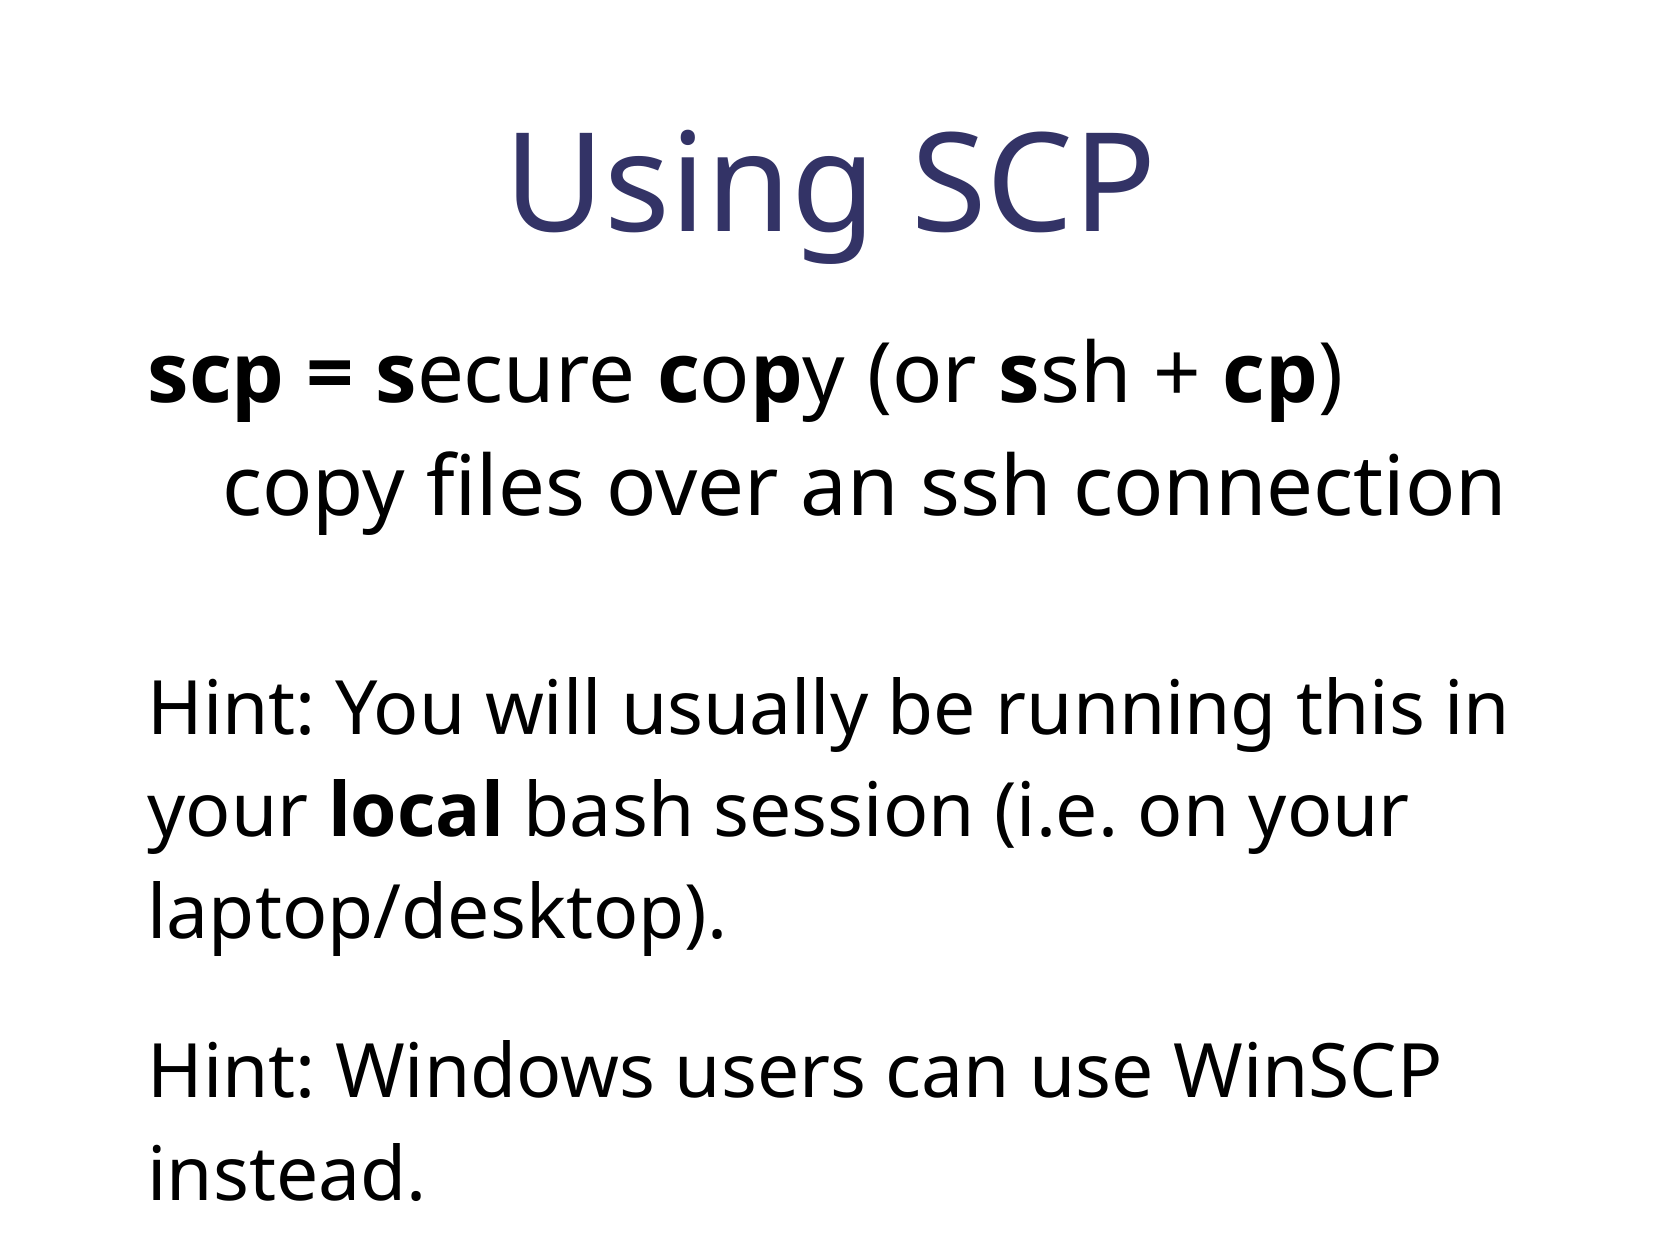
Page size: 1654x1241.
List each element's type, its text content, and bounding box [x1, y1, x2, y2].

title Using SCP [86, 75, 1576, 283]
subtitle scp = secure copy (or ssh + cp) copy files over an ssh connection Hint: You will usually be running this in your local bash session (i.e. on your laptop/desktop). Hint: Windows users can use WinSCP instead. [147, 362, 1654, 1174]
